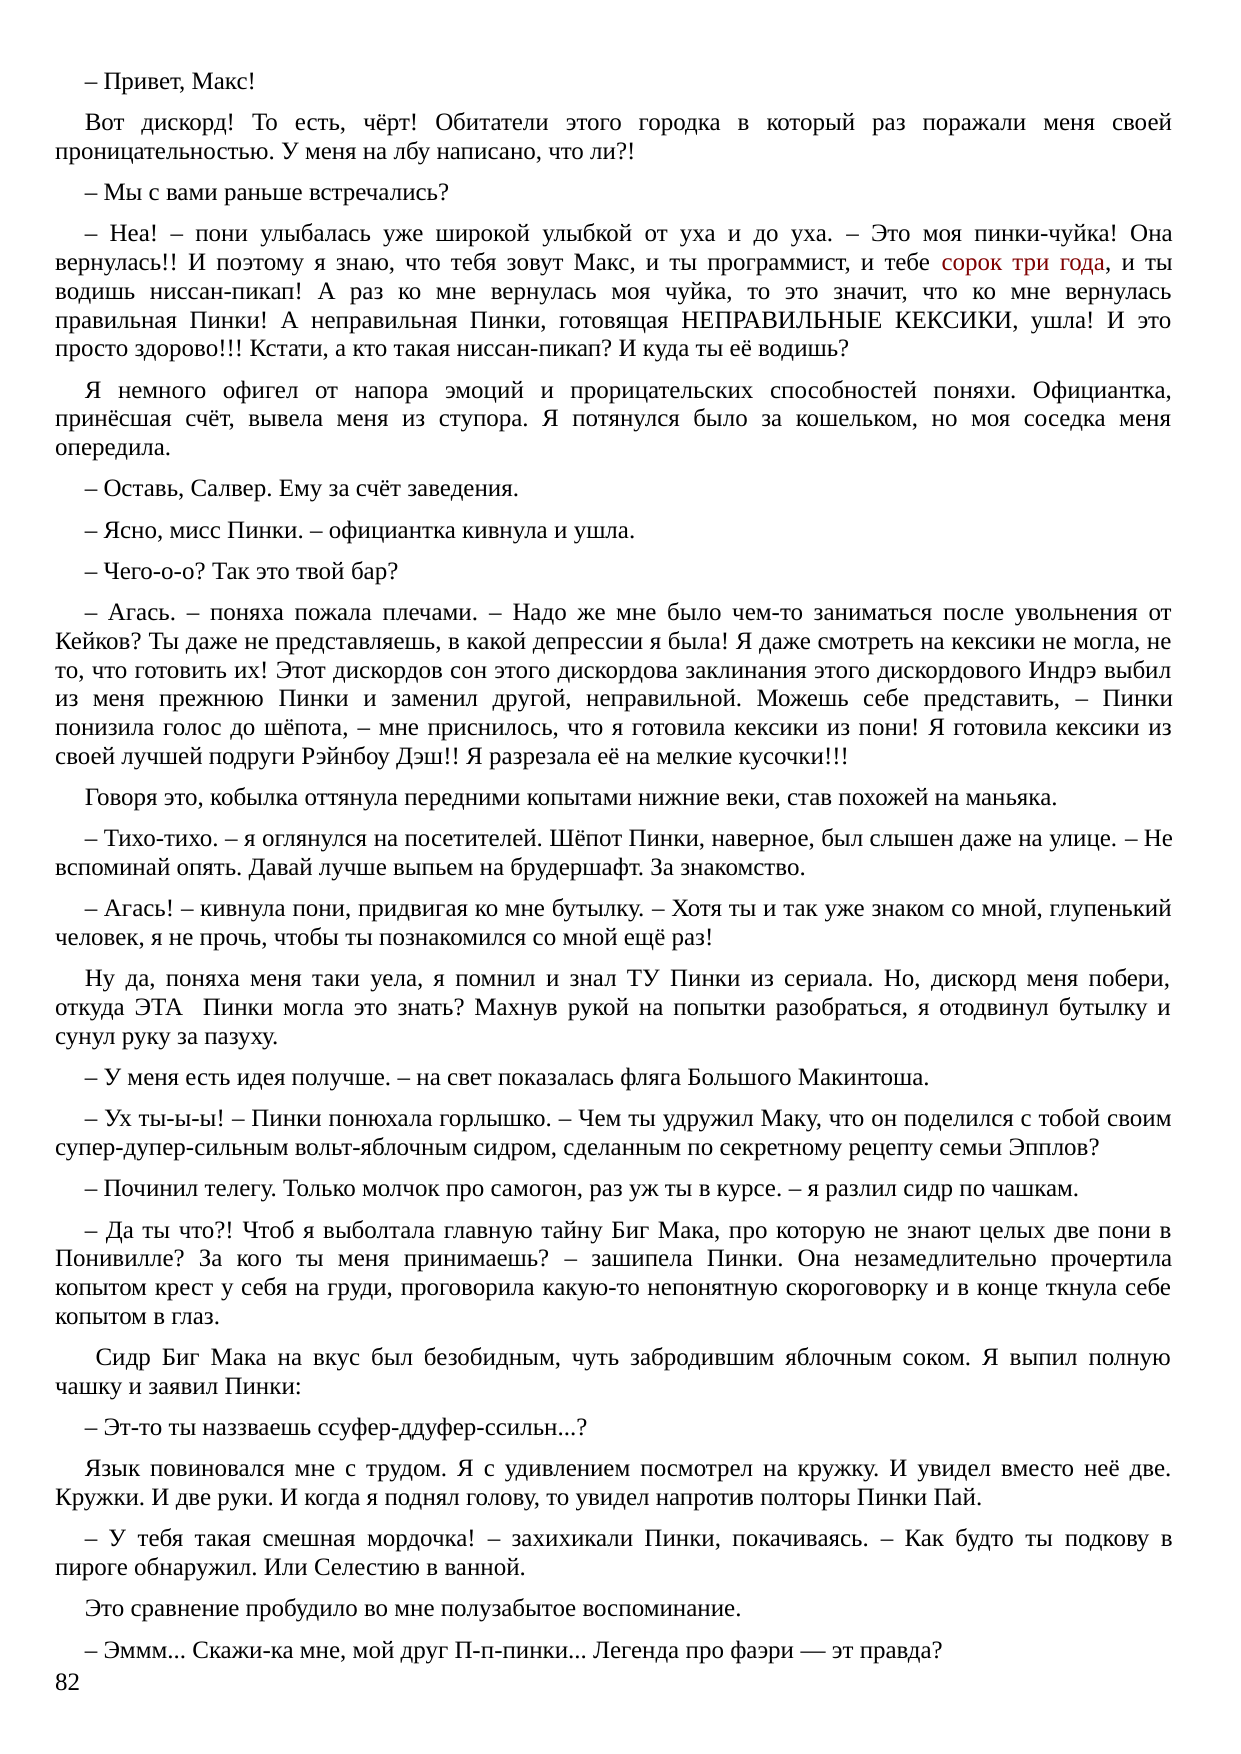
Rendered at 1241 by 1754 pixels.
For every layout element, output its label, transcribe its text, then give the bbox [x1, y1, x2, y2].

text – Тихо-тихо. – я оглянулся на посетителей. Шёпот Пинки, наверное, был слышен даже на улице. – Не вспоминай опять. Давай лучше выпьем на брудершафт. За знакомство. [55, 823, 1173, 881]
text – Починил телегу. Только молчок про самогон, раз уж ты в курсе. – я разлил сидр по чашкам. [55, 1173, 1173, 1202]
text Сидр Биг Мака на вкус был безобидным, чуть забродившим яблочным соком. Я выпил полную чашку и заявил Пинки: [55, 1342, 1173, 1400]
text – Агась. – поняха пожала плечами. – Надо же мне было чем-то заниматься после увольнения от Кейков? Ты даже не представляешь, в какой депрессии я была! Я даже смотреть на кексики не могла, не то, что готовить их! Этот дискордов сон этого дискордова заклинания этого дискордового Индрэ выбил из меня прежнюю Пинки и заменил другой, неправильной. Можешь себе представить, – Пинки понизила голос до шёпота, – мне приснилось, что я готовила кексики из пони! Я готовила кексики из своей лучшей подруги Рэйнбоу Дэш!! Я разрезала её на мелкие кусочки!!! [55, 597, 1173, 770]
text – Эт-то ты наззваешь ссуфер-ддуфер-ссильн...? [55, 1412, 1173, 1441]
text – У тебя такая смешная мордочка! – захихикали Пинки, покачиваясь. – Как будто ты подкову в пироге обнаружил. Или Селестию в ванной. [55, 1523, 1173, 1581]
text Язык повиновался мне с трудом. Я с удивлением посмотрел на кружку. И увидел вместо неё две. Кружки. И две руки. И когда я поднял голову, то увидел напротив полторы Пинки Пай. [55, 1453, 1173, 1511]
text – Неа! – пони улыбалась уже широкой улыбкой от уха и до уха. – Это моя пинки-чуйка! Она вернулась!! И поэтому я знаю, что тебя зовут Макс, и ты программист, и тебе сорок три года, и ты водишь ниссан-пикап! А раз ко мне вернулась моя чуйка, то это значит, что ко мне вернулась правильная Пинки! А неправильная Пинки, готовящая НЕПРАВИЛЬНЫЕ КЕКСИКИ, ушла! И это просто здорово!!! Кстати, а кто такая ниссан-пикап? И куда ты её водишь? [55, 218, 1173, 362]
text – Эммм... Скажи-ка мне, мой друг П-п-пинки... Легенда про фаэри — эт правда? [55, 1635, 1173, 1663]
text Вот дискорд! То есть, чёрт! Обитатели этого городка в который раз поражали меня своей проницательностью. У меня на лбу написано, что ли?! [55, 107, 1173, 165]
text – Да ты что?! Чтоб я выболтала главную тайну Биг Мака, про которую не знают целых две пони в Понивилле? За кого ты меня принимаешь? – зашипела Пинки. Она незамедлительно прочертила копытом крест у себя на груди, проговорила какую-то непонятную скороговорку и в конце ткнула себе копытом в глаз. [55, 1215, 1173, 1330]
text – Привет, Макс! [55, 66, 1173, 95]
text – Агась! – кивнула пони, придвигая ко мне бутылку. – Хотя ты и так уже знаком со мной, глупенький человек, я не прочь, чтобы ты познакомился со мной ещё раз! [55, 893, 1173, 951]
text – Мы с вами раньше встречались? [55, 177, 1173, 206]
text Я немного офигел от напора эмоций и прорицательских способностей поняхи. Официантка, принёсшая счёт, вывела меня из ступора. Я потянулся было за кошельком, но моя соседка меня опередила. [55, 375, 1173, 461]
text Говоря это, кобылка оттянула передними копытами нижние веки, став похожей на маньяка. [55, 782, 1173, 811]
text – Ух ты-ы-ы! – Пинки понюхала горлышко. – Чем ты удружил Маку, что он поделился с тобой своим супер-дупер-сильным вольт-яблочным сидром, сделанным по секретному рецепту семьи Эпплов? [55, 1103, 1173, 1161]
text – Ясно, мисс Пинки. – официантка кивнула и ушла. [55, 515, 1173, 543]
text – Оставь, Салвер. Ему за счёт заведения. [55, 473, 1173, 502]
text – У меня есть идея получше. – на свет показалась фляга Большого Макинтоша. [55, 1062, 1173, 1091]
text Это сравнение пробудило во мне полузабытое воспоминание. [55, 1593, 1173, 1622]
text – Чего-о-о? Так это твой бар? [55, 556, 1173, 585]
text Ну да, поняха меня таки уела, я помнил и знал ТУ Пинки из сериала. Но, дискорд меня побери, откуда ЭТА Пинки могла это знать? Махнув рукой на попытки разобраться, я отодвинул бутылку и сунул руку за пазуху. [55, 963, 1173, 1050]
